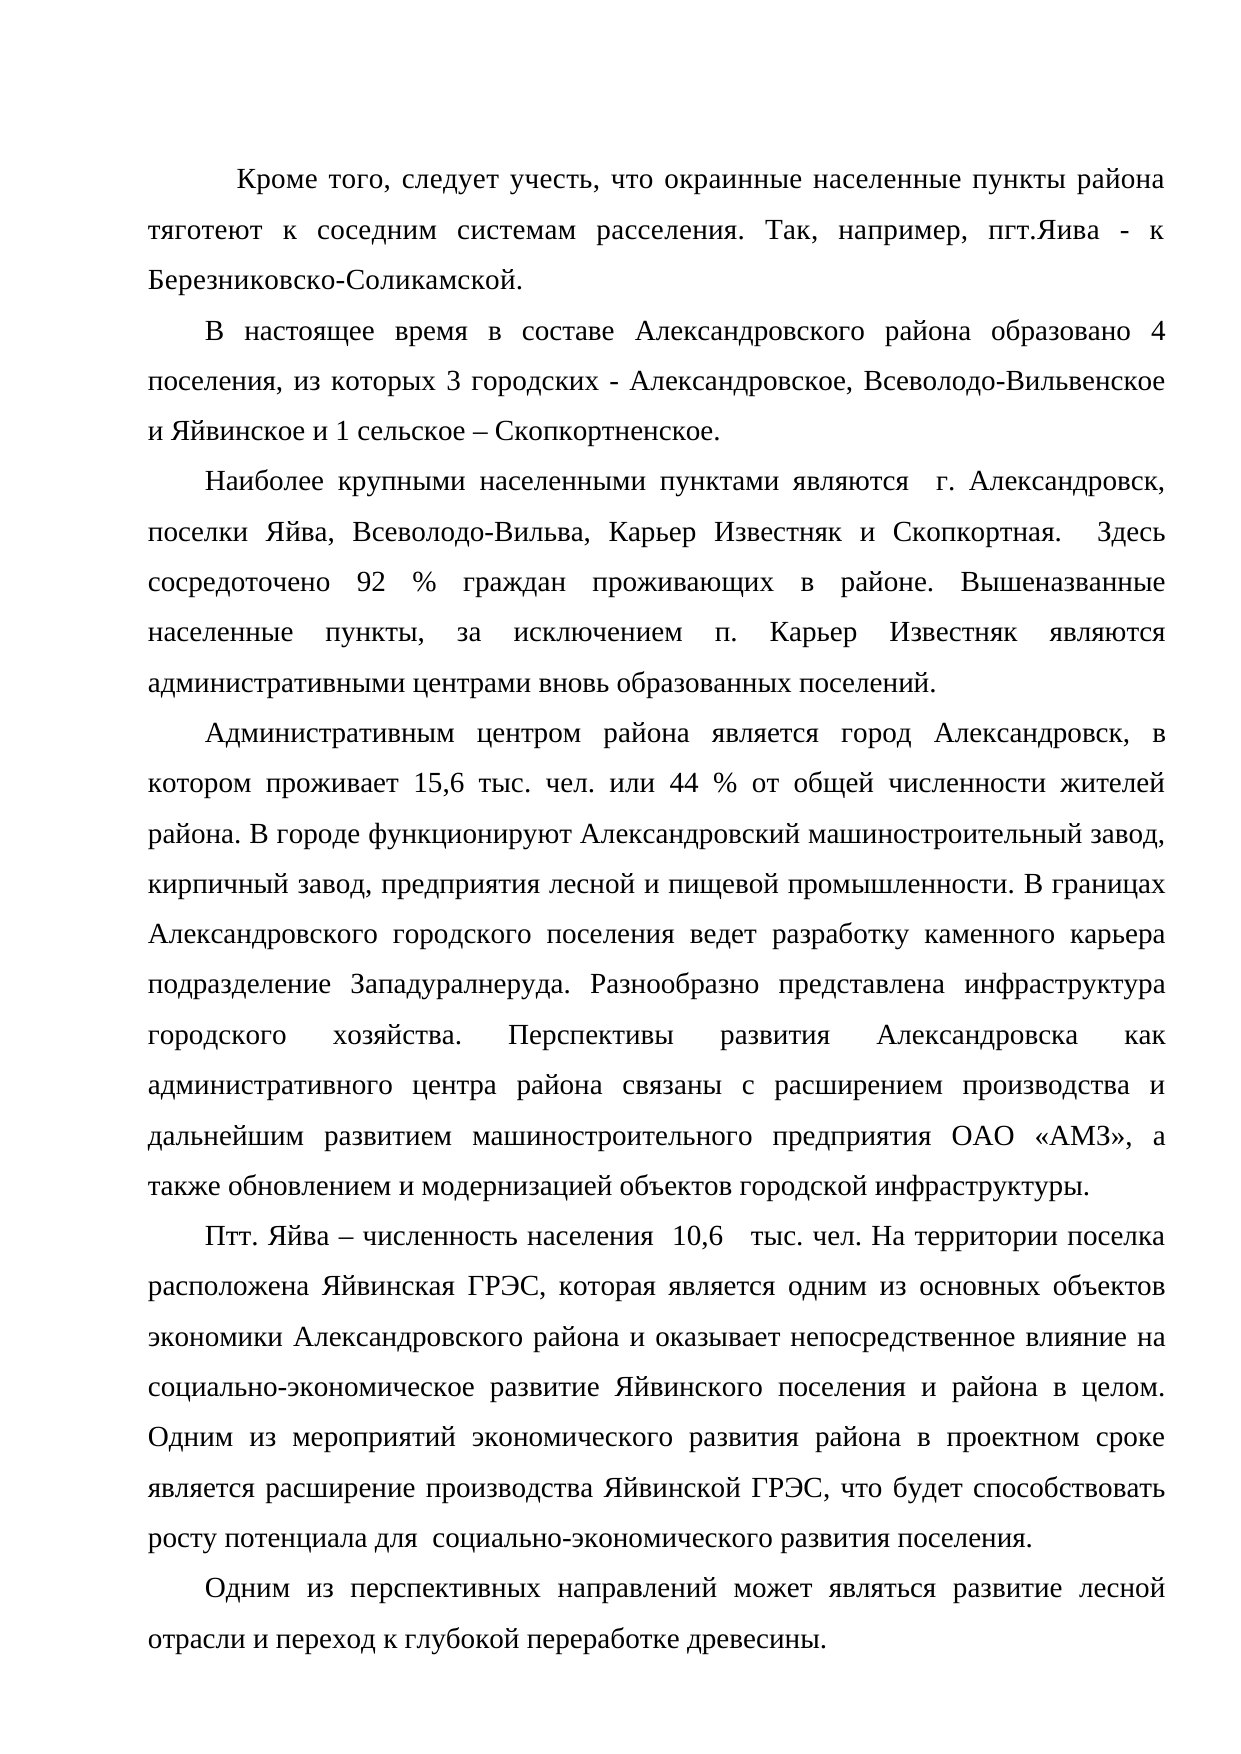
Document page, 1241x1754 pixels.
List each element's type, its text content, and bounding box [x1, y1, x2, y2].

text В настоящее время в составе Александровского района образовано 4 поселения, из которых 3 городских - Александровское, Всеволодо-Вильвенское и Яйвинское и 1 сельское – Скопкортненское. [148, 313, 1166, 447]
text Наиболее крупными населенными пунктами являются г. Александровск, поселки Яйва, Всеволодо-Вильва, Карьер Известняк и Скопкортная. Здесь сосредоточено 92 % граждан проживающих в районе. Вышеназванные населенные пункты, за исключением п. Карьер Известняк являются административными центрами вновь образованных поселений. [148, 463, 1166, 698]
text Кроме того, следует учесть, что окраинные населенные пункты района тяготеют к соседним системам расселения. Так, например, пгт.Яива - к Березниковско-Соликамской. [148, 162, 1166, 296]
text Одним из перспективных направлений может являться развитие лесной отрасли и переход к глубокой переработке древесины. [148, 1570, 1166, 1654]
text Административным центром района является город Александровск, в котором проживает 15,6 тыс. чел. или 44 % от общей численности жителей района. В городе функционируют Александровский машиностроительный завод, кирпичный завод, предприятия лесной и пищевой промышленности. В границах Александровского городского поселения ведет разработку каменного карьера подразделение Западуралнеруда. Разнообразно представлена инфраструктура городского хозяйства. Перспективы развития Александровска как административного центра района связаны с расширением производства и дальнейшим развитием машиностроительного предприятия ОАО «АМЗ», а также обновлением и модернизацией объектов городской инфраструктуры. [148, 715, 1166, 1201]
text Птт. Яйва – численность населения 10,6 тыс. чел. На территории поселка расположена Яйвинская ГРЭС, которая является одним из основных объектов экономики Александровского района и оказывает непосредственное влияние на социально-экономическое развитие Яйвинского поселения и района в целом. Одним из мероприятий экономического развития района в проектном сроке является расширение производства Яйвинской ГРЭС, что будет способствовать росту потенциала для социально-экономического развития поселения. [148, 1218, 1166, 1554]
